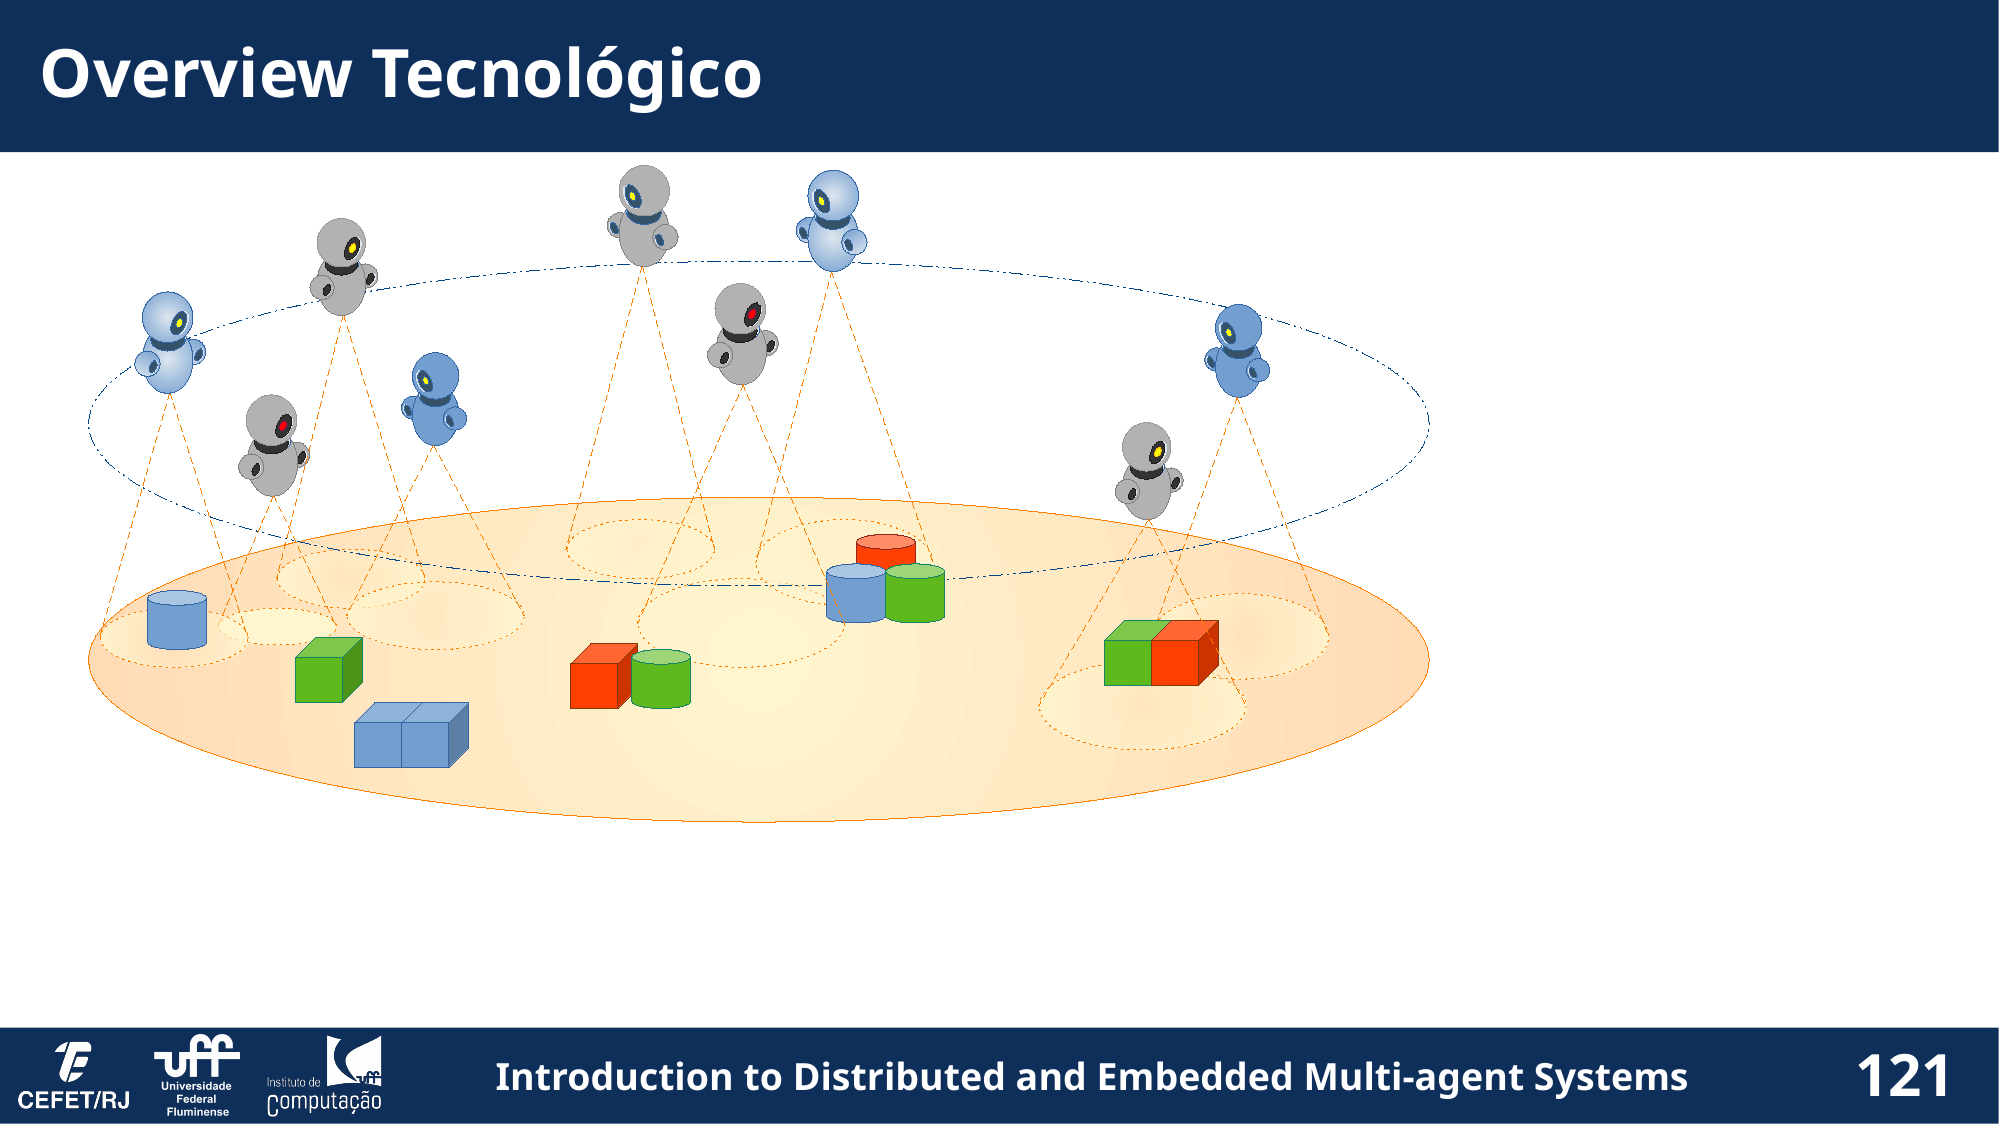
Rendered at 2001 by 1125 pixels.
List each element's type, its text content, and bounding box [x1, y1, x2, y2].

text_box [707, 283, 779, 385]
text_box Overview Tecnológico [25, 23, 1999, 119]
picture [153, 1033, 241, 1121]
text_box [134, 291, 206, 394]
text_box [238, 394, 310, 497]
text_box [88, 497, 1430, 823]
text_box [607, 165, 679, 267]
text_box [309, 218, 378, 316]
picture [265, 1033, 383, 1117]
picture [18, 1021, 129, 1125]
text_box [796, 170, 868, 272]
text_box [1204, 304, 1270, 398]
text_box [401, 352, 467, 446]
text_box [1115, 422, 1184, 520]
